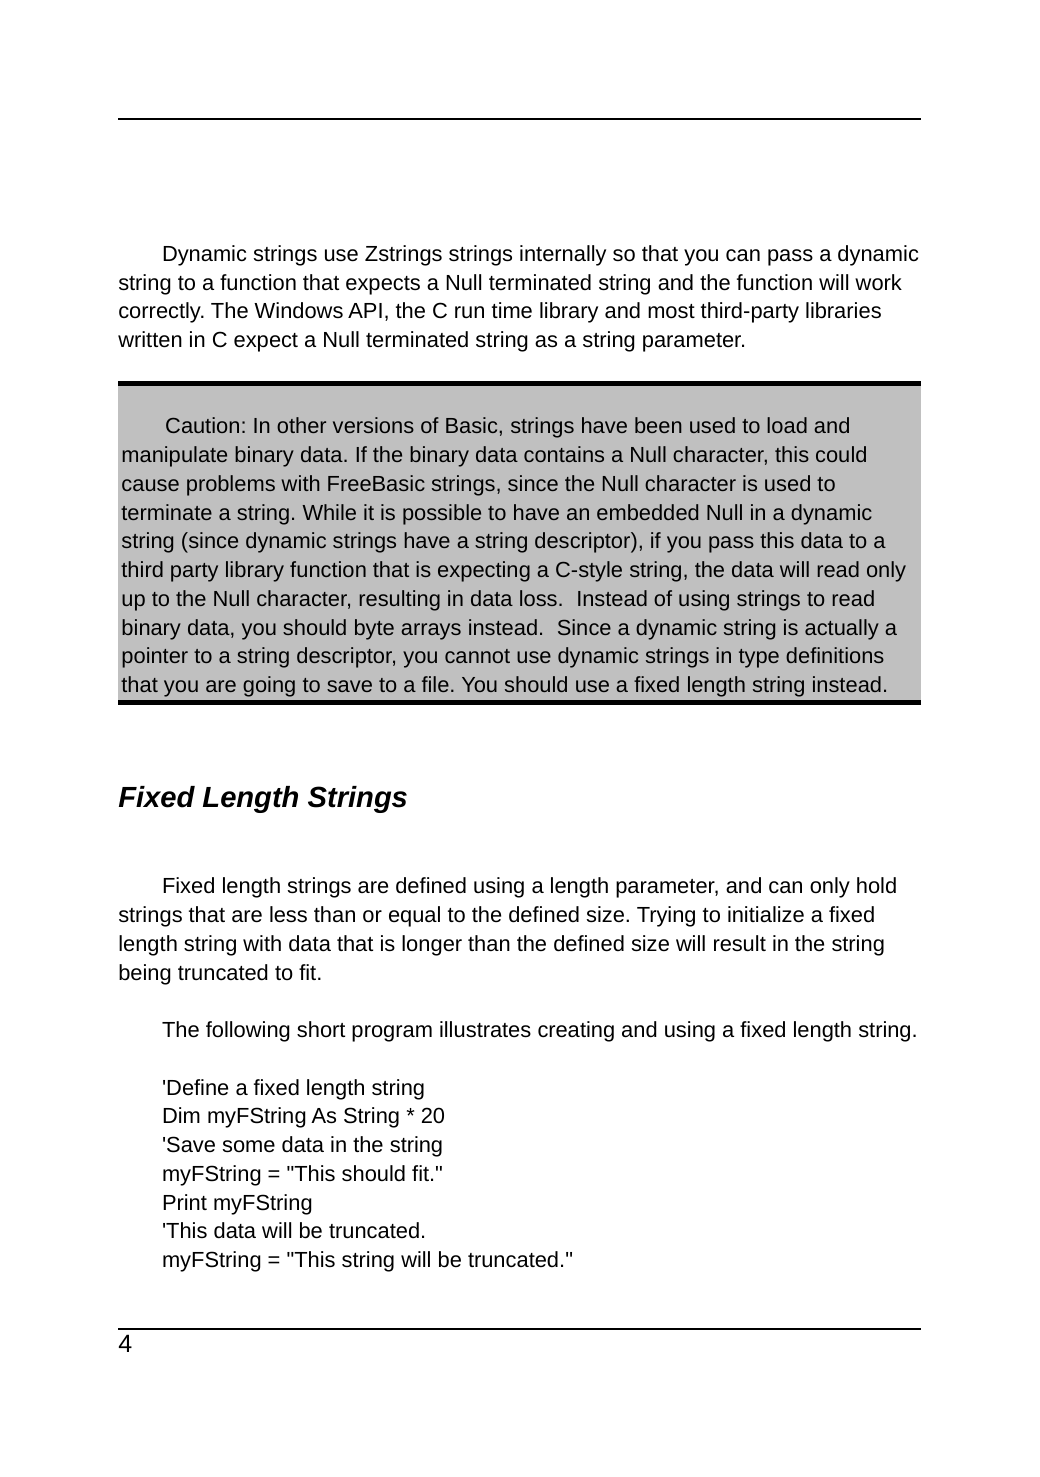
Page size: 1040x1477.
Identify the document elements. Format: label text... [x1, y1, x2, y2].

text Dynamic strings use Zstrings strings internally so that you can pass a dynamic string to a function that expects a Null terminated string and the function will work correctly. The Windows API, the C run time library and most third-party libraries written in C expect a Null terminated string as a string parameter. [118, 237, 921, 352]
subtitle Fixed Length Strings [118, 779, 921, 813]
text Caution: In other versions of Basic, strings have been used to load and manipulate binary data. If the binary data contains a Null character, this could cause problems with FreeBasic strings, since the Null character is used to terminate a string. While it is possible to have an embedded Null in a dynamic string (since dynamic strings have a string descriptor), if you pass this data to a third party library function that is expecting a C-style string, the data will read only up to the Null character, resulting in data loss. Instead of using strings to read binary data, you should byte arrays instead. Since a dynamic string is actually a pointer to a string descriptor, you cannot use dynamic strings in type definitions that you are going to save to a file. You should use a fixed length string instead. [118, 386, 921, 700]
text Dim myFString As String * 20 [118, 1099, 921, 1128]
text Print myFString [118, 1186, 921, 1214]
text 'Save some data in the string [118, 1128, 921, 1157]
text myFString = "This string will be truncated." [118, 1243, 921, 1272]
text Fixed length strings are defined using a length parameter, and can only hold strings that are less than or equal to the defined size. Trying to initialize a fixed length string with data that is longer than the defined size will result in the string being truncated to fit. [118, 869, 921, 984]
text 'Define a fixed length string [118, 1071, 921, 1099]
text 'This data will be truncated. [118, 1214, 921, 1243]
text The following short program illustrates creating and using a fixed length string. [118, 1013, 921, 1042]
text myFString = "This should fit." [118, 1157, 921, 1186]
